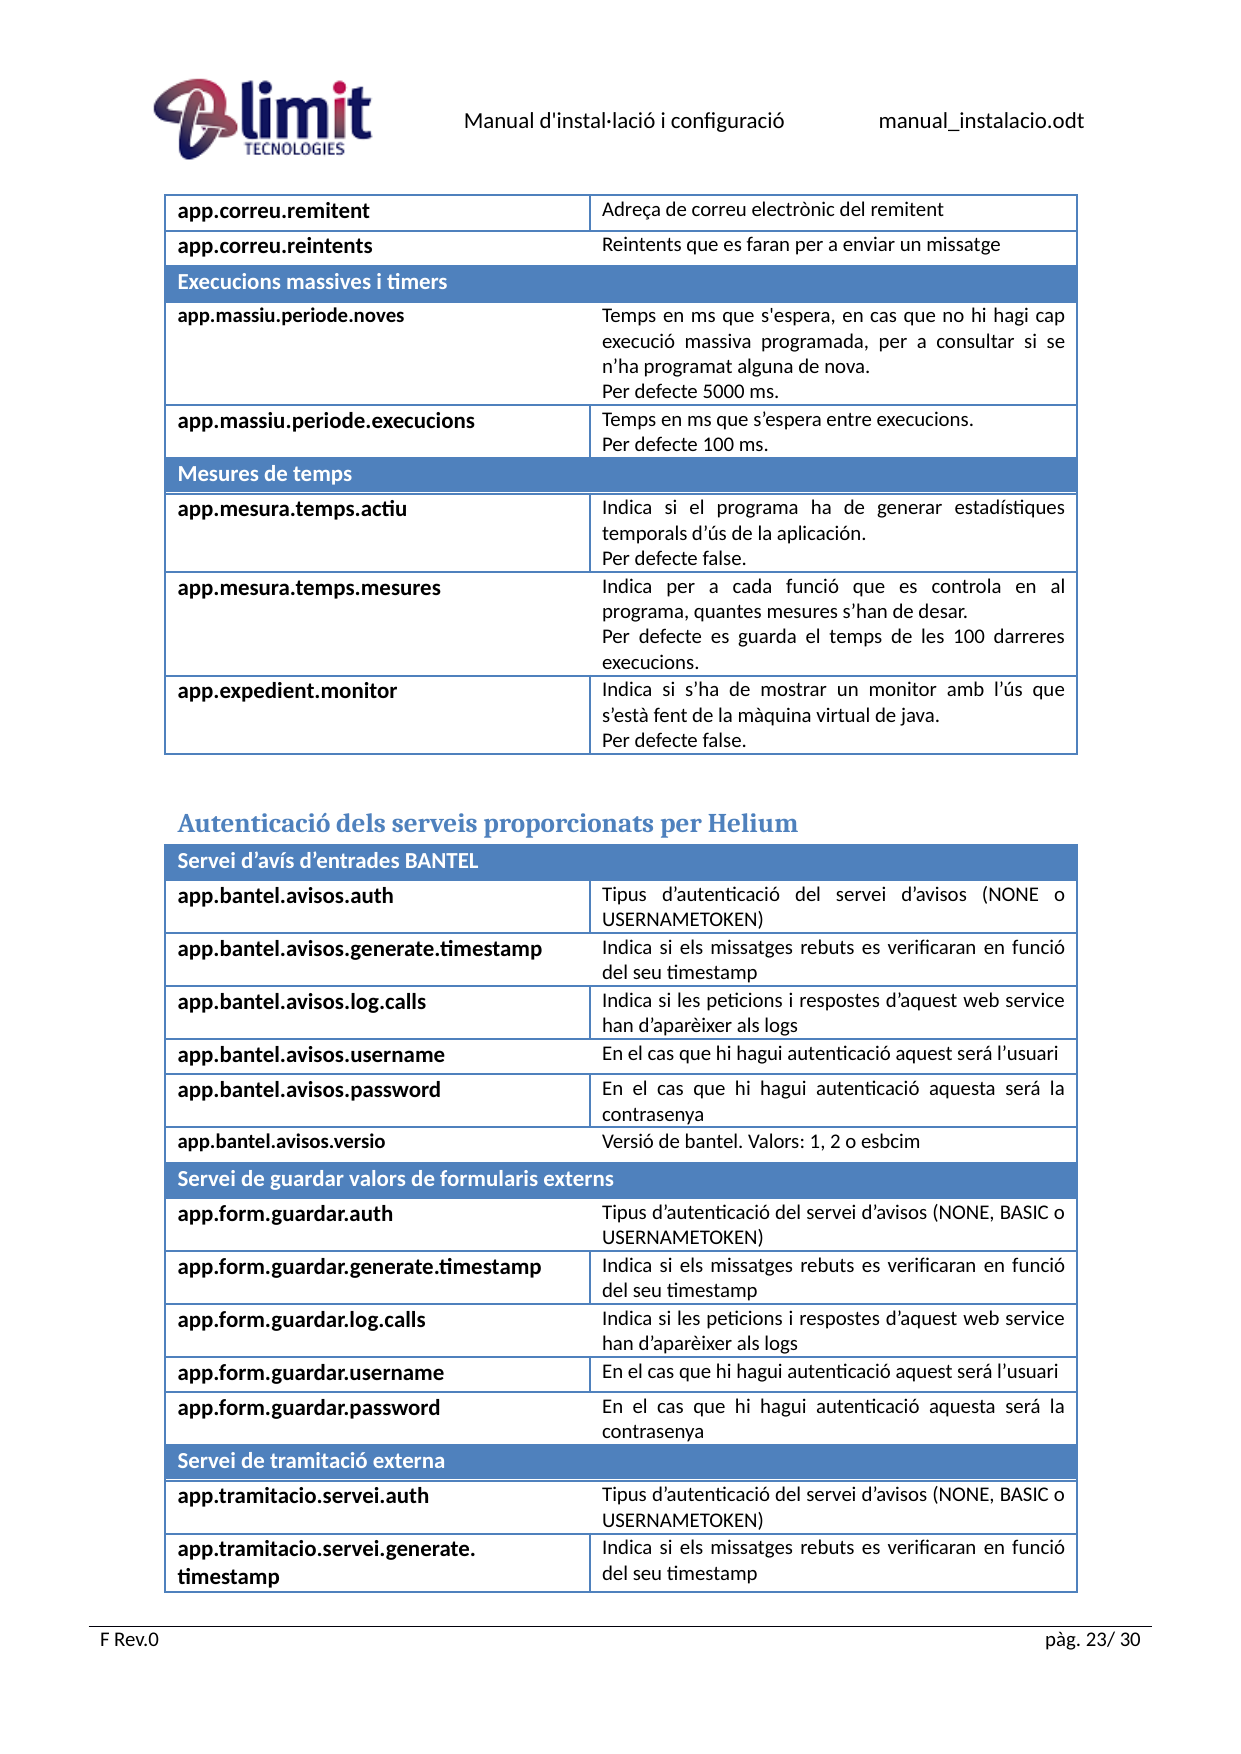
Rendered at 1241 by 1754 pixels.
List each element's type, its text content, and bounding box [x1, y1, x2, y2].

table_cell app.form.guardar.username [166, 1358, 589, 1391]
table_cell app.bantel.avisos.password [166, 1075, 589, 1126]
table_cell Indica si els missatges rebuts es verificaran en funció del seu timestamp [591, 1252, 1076, 1303]
table_cell app.bantel.avisos.log.calls [166, 987, 589, 1038]
table_cell Indica per a cada funció que es controla en al programa, quantes mesures s’han de desar. Per defecte es guarda el temps de les 100 darreres execucions. [590, 573, 1076, 674]
subtitle Autenticació dels serveis proporcionats per Helium [177, 808, 1063, 839]
picture [148, 73, 379, 166]
table_cell app.bantel.avisos.generate.timestamp [166, 934, 590, 985]
table_cell En el cas que hi hagui autenticació aquesta será la contrasenya [591, 1075, 1076, 1126]
table_cell En el cas que hi hagui autenticació aquest será l’usuari [590, 1040, 1076, 1073]
table_cell En el cas que hi hagui autenticació aquesta será la contrasenya [590, 1393, 1076, 1444]
table_cell Indica si les peticions i respostes d’aquest web service han d’aparèixer als logs [591, 987, 1076, 1038]
table_cell Indica si els missatges rebuts es verificaran en funció del seu timestamp [590, 934, 1076, 985]
table_cell Tipus d’autenticació del servei d’avisos (NONE o USERNAMETOKEN) [591, 881, 1076, 932]
table_cell app.massiu.periode.noves [166, 303, 590, 404]
table_cell Temps en ms que s’espera entre execucions. Per defecte 100 ms. [591, 406, 1076, 457]
table_cell Indica si les peticions i respostes d’aquest web service han d’aparèixer als logs [590, 1305, 1076, 1356]
table_cell app.massiu.periode.execucions [166, 406, 589, 457]
table_cell app.tramitacio.servei.generate. timestamp [166, 1535, 589, 1591]
table_cell Servei de guardar valors de formularis externs [166, 1164, 1076, 1197]
table_cell Indica si s’ha de mostrar un monitor amb l’ús que s’està fent de la màquina virtual de java. Per defecte false. [591, 677, 1076, 753]
table_cell app.mesura.temps.actiu [166, 495, 589, 571]
table_cell app.correu.remitent [166, 196, 589, 229]
table_cell app.bantel.avisos.auth [166, 881, 589, 932]
table_cell app.form.guardar.log.calls [166, 1305, 590, 1356]
table_header Servei d’avís d’entrades BANTEL [166, 846, 1076, 879]
table_cell Execucions massives i timers [166, 267, 1076, 300]
table_cell Indica si el programa ha de generar estadístiques temporals d’ús de la aplicación. Per defecte false. [591, 495, 1076, 571]
table_cell app.correu.reintents [166, 232, 590, 265]
table_cell Mesures de temps [166, 459, 1076, 492]
table_cell app.mesura.temps.mesures [166, 573, 590, 674]
table_cell Adreça de correu electrònic del remitent [591, 196, 1076, 229]
table_cell app.expedient.monitor [166, 677, 589, 753]
table_cell app.form.guardar.generate.timestamp [166, 1252, 589, 1303]
table_cell Indica si els missatges rebuts es verificaran en funció del seu timestamp [591, 1535, 1076, 1591]
table_cell app.bantel.avisos.versio [166, 1128, 590, 1162]
table_cell Reintents que es faran per a enviar un missatge [590, 232, 1076, 265]
table_cell app.form.guardar.password [166, 1393, 590, 1444]
table_cell Tipus d’autenticació del servei d’avisos (NONE, BASIC o USERNAMETOKEN) [590, 1482, 1076, 1532]
table_cell En el cas que hi hagui autenticació aquest será l’usuari [591, 1358, 1076, 1391]
table_cell Tipus d’autenticació del servei d’avisos (NONE, BASIC o USERNAMETOKEN) [590, 1199, 1076, 1250]
table_cell Versió de bantel. Valors: 1, 2 o esbcim [590, 1128, 1076, 1162]
table_cell Temps en ms que s'espera, en cas que no hi hagi cap execució massiva programada, per a consultar si se n’ha programat alguna de nova. Per defecte 5000 ms. [590, 303, 1076, 404]
table_cell Servei de tramitació externa [166, 1446, 1076, 1479]
table_cell app.bantel.avisos.username [166, 1040, 590, 1073]
table_cell app.form.guardar.auth [166, 1199, 590, 1250]
table_cell app.tramitacio.servei.auth [166, 1482, 590, 1532]
